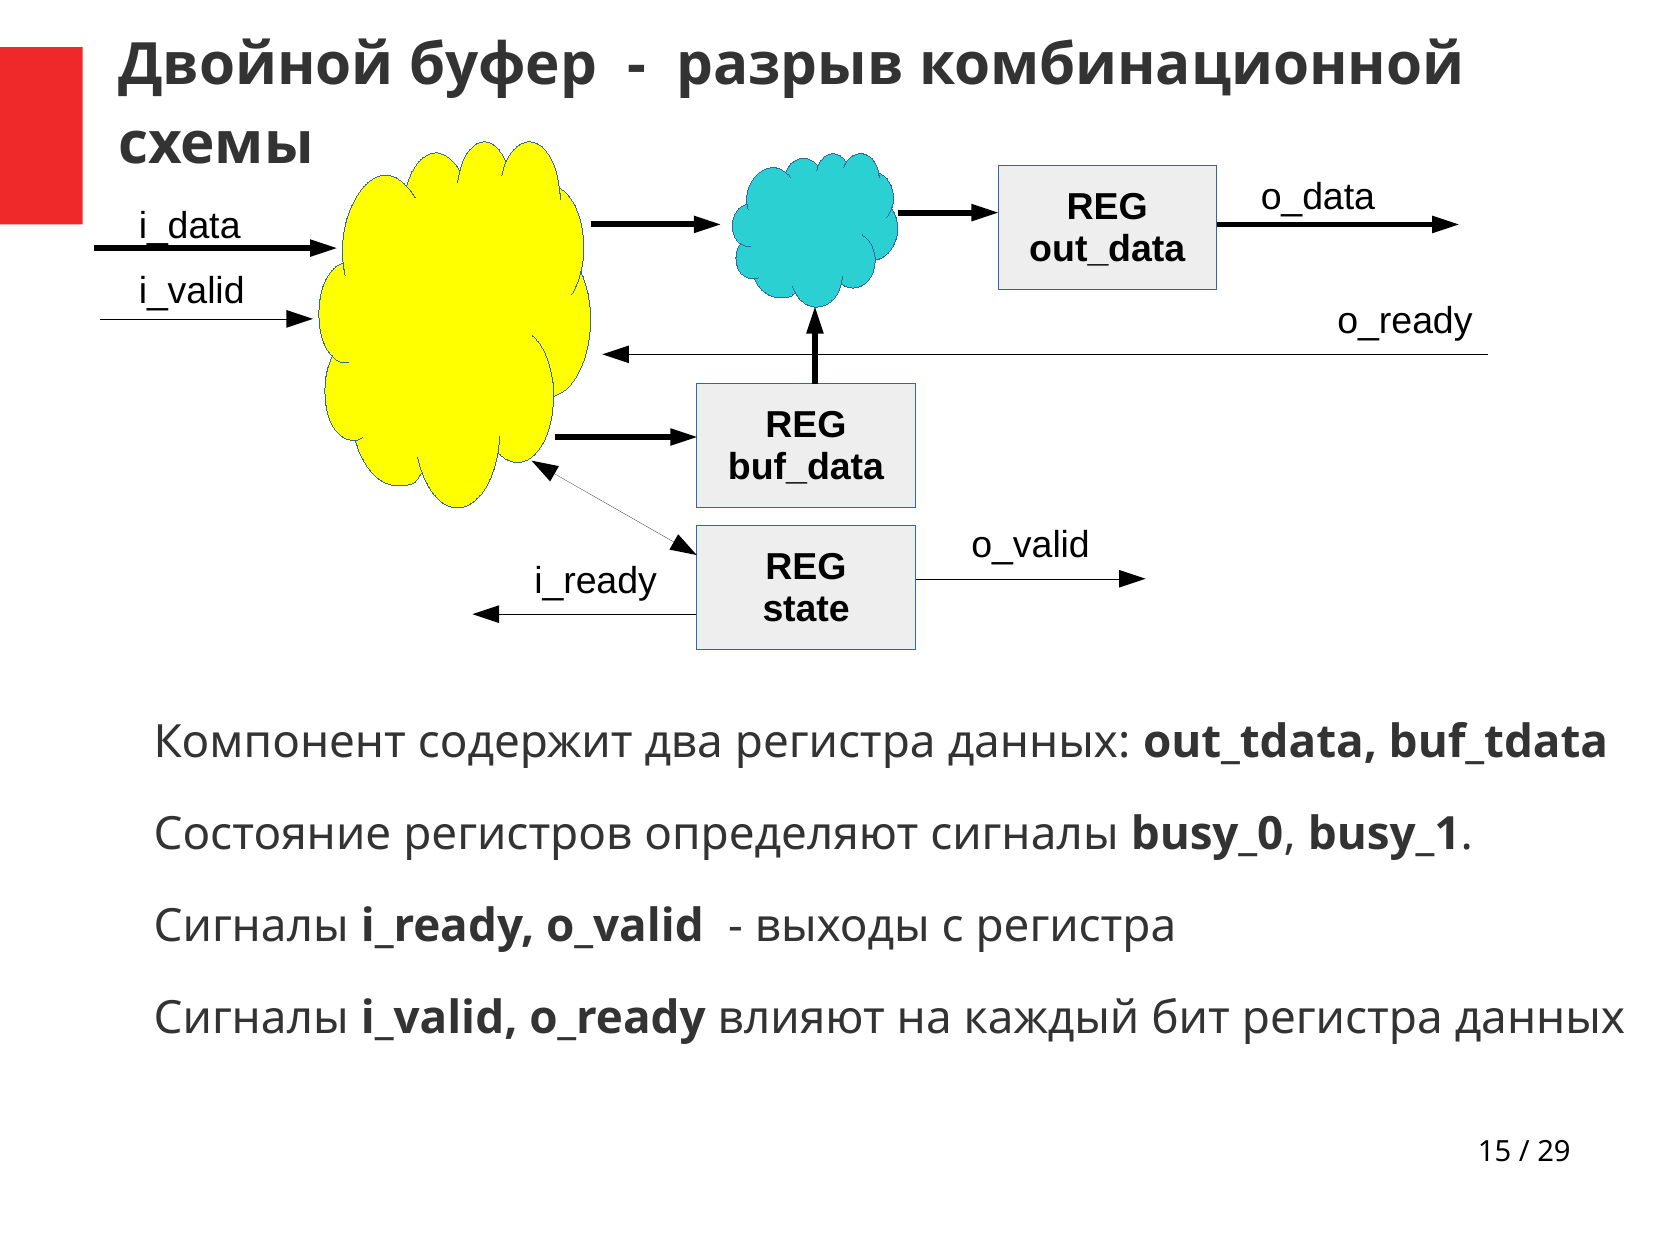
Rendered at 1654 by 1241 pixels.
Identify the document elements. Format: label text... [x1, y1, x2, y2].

text_box REG state [696, 525, 916, 650]
text_box o_data [1246, 167, 1441, 237]
title Двойной буфер - разрыв комбинационной схемы [118, 22, 1571, 181]
text_box i_valid [124, 262, 272, 322]
text_box [318, 141, 591, 508]
text_box o_valid [956, 516, 1140, 615]
text_box o_ready [1322, 291, 1489, 390]
text_box REG buf_data [696, 383, 916, 508]
text_box i_data [124, 197, 266, 254]
list Компонент содержит два регистра данных: out_tdata, buf_tdata Состояние регистров определяют сигналы busy_0, busy_1. Сигналы i_ready, o_valid - выходы с регистра Сигналы i_valid, o_ready влияют на каждый бит регистра данных [82, 708, 1630, 1111]
text_box i_ready [519, 551, 686, 650]
text_box [732, 153, 898, 308]
text_box REG out_data [998, 165, 1217, 290]
